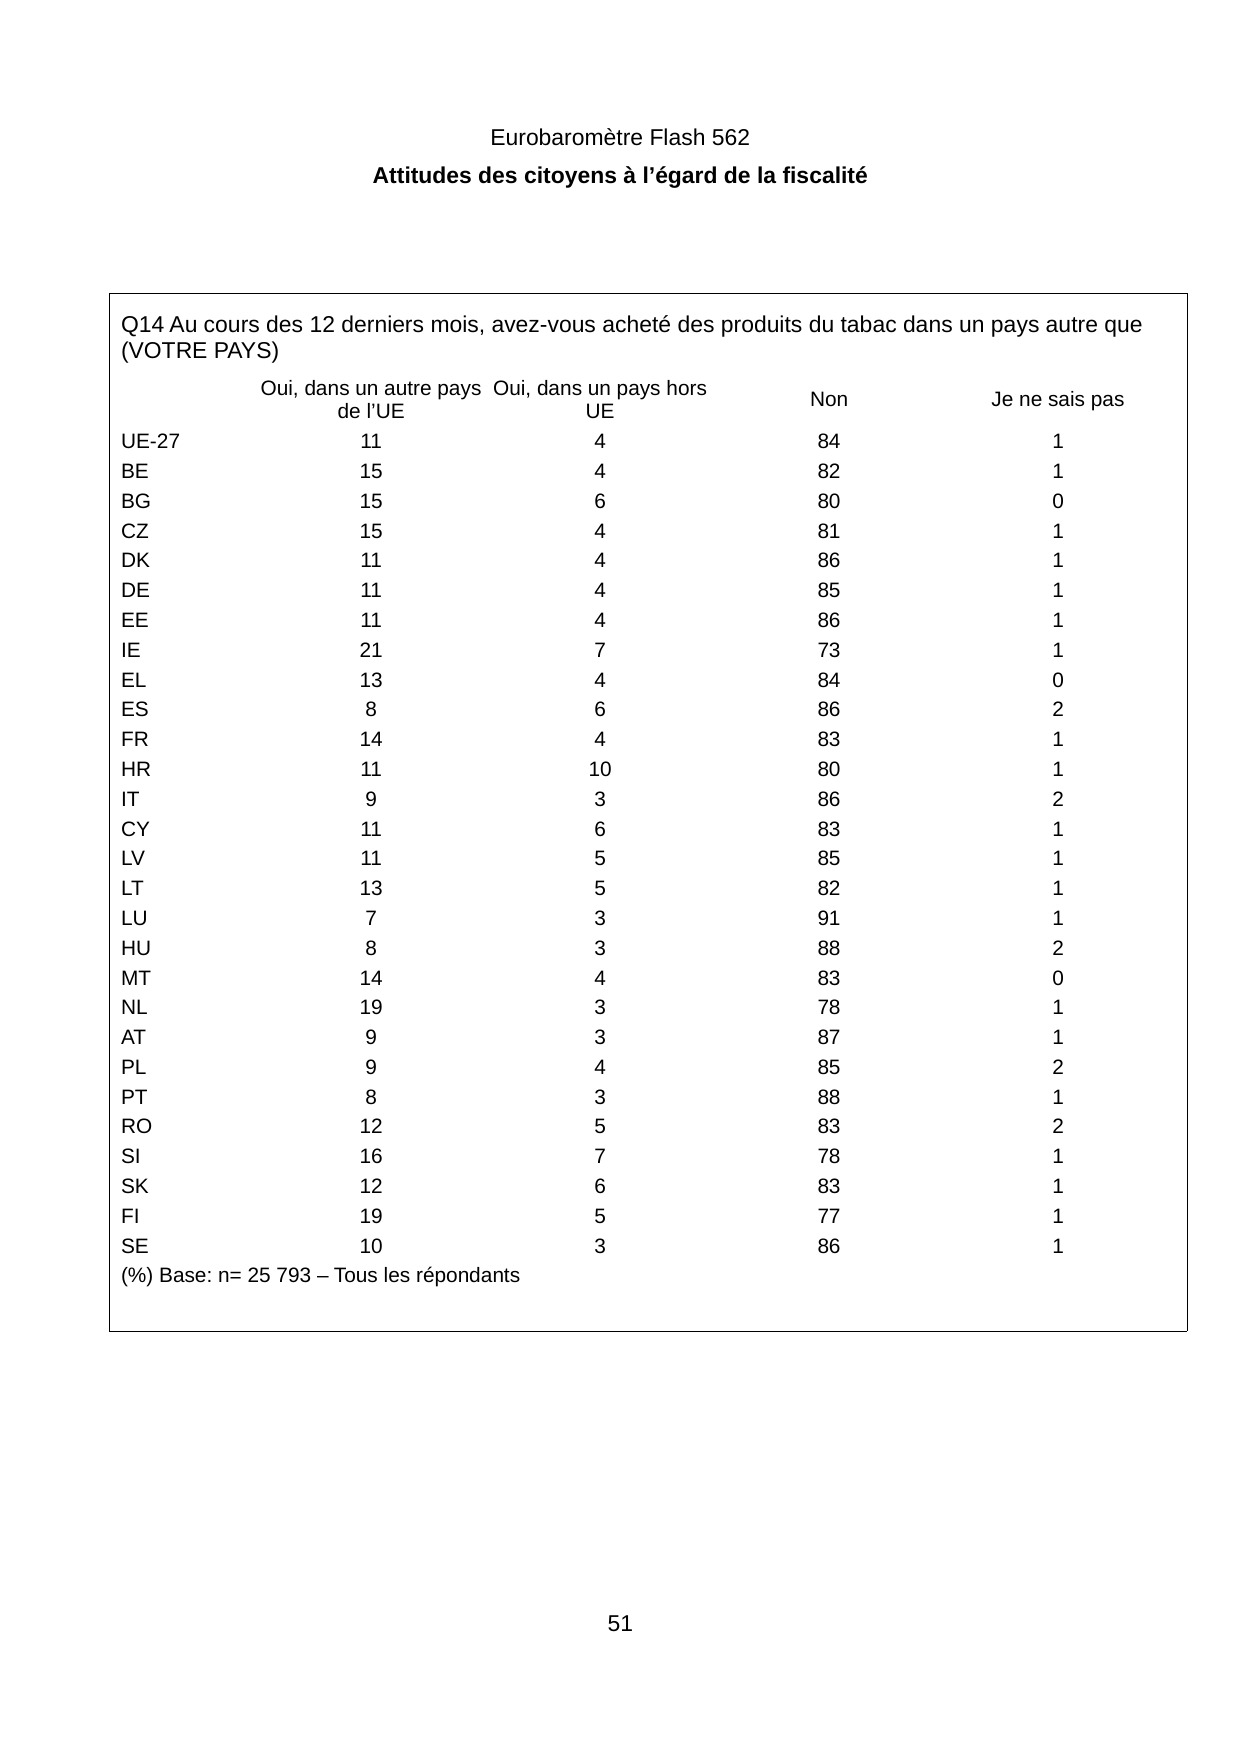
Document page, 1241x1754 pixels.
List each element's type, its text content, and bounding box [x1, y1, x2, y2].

table_cell BG [118, 486, 256, 516]
table_cell 1 [943, 635, 1172, 664]
table_cell 9 [256, 1022, 485, 1052]
table_cell 1 [943, 843, 1172, 873]
table_cell 11 [256, 843, 485, 873]
table_cell 78 [714, 992, 943, 1022]
table_cell FR [118, 724, 256, 754]
table_cell 86 [714, 784, 943, 813]
table_cell 11 [256, 754, 485, 784]
table_cell 12 [256, 1111, 485, 1141]
table_cell FI [118, 1201, 256, 1231]
table_cell UE-27 [118, 426, 256, 456]
table_cell AT [118, 1022, 256, 1052]
table_cell EE [118, 605, 256, 635]
table_cell 88 [714, 1082, 943, 1111]
table_cell 80 [714, 486, 943, 516]
table_cell 86 [714, 545, 943, 575]
table_cell Oui, dans un pays hors UE [485, 373, 714, 426]
table_cell 7 [485, 1141, 714, 1171]
table_cell 83 [714, 724, 943, 754]
table_cell 16 [256, 1141, 485, 1171]
table_cell 4 [485, 456, 714, 486]
table_cell 83 [714, 814, 943, 843]
table_cell 5 [485, 873, 714, 903]
table_cell 80 [714, 754, 943, 784]
table_cell 6 [485, 1171, 714, 1201]
table_cell 8 [256, 933, 485, 962]
table_cell 7 [256, 903, 485, 933]
table_cell 5 [485, 1201, 714, 1231]
table_cell 0 [943, 665, 1172, 694]
table_cell 1 [943, 754, 1172, 784]
table_cell 78 [714, 1141, 943, 1171]
table_cell 11 [256, 605, 485, 635]
table_cell 83 [714, 963, 943, 992]
table_cell 86 [714, 694, 943, 724]
table_cell 15 [256, 486, 485, 516]
table_cell SE [118, 1231, 256, 1260]
table_cell 91 [714, 903, 943, 933]
table_cell 11 [256, 426, 485, 456]
table_cell 11 [256, 545, 485, 575]
table_cell 1 [943, 545, 1172, 575]
table_cell 77 [714, 1201, 943, 1231]
table_cell 0 [943, 963, 1172, 992]
table_cell 1 [943, 873, 1172, 903]
table_cell MT [118, 963, 256, 992]
table_cell 3 [485, 992, 714, 1022]
table_cell 1 [943, 724, 1172, 754]
table_cell 1 [943, 903, 1172, 933]
table_cell 4 [485, 665, 714, 694]
table_cell 5 [485, 843, 714, 873]
table_cell IT [118, 784, 256, 813]
table_cell 3 [485, 784, 714, 813]
table_cell 11 [256, 575, 485, 605]
table_cell 4 [485, 605, 714, 635]
table_cell DE [118, 575, 256, 605]
table_cell 85 [714, 1052, 943, 1082]
table_cell [118, 373, 256, 426]
table_cell 8 [256, 694, 485, 724]
table_cell 12 [256, 1171, 485, 1201]
table_cell 1 [943, 992, 1172, 1022]
table_cell 2 [943, 1111, 1172, 1141]
table_cell 2 [943, 784, 1172, 813]
table_cell 1 [943, 426, 1172, 456]
table_cell 5 [485, 1111, 714, 1141]
table_cell 14 [256, 724, 485, 754]
table_cell 82 [714, 456, 943, 486]
table_cell 1 [943, 456, 1172, 486]
table_cell 21 [256, 635, 485, 664]
table_cell 4 [485, 963, 714, 992]
table_cell 4 [485, 1052, 714, 1082]
table_cell Non [714, 373, 943, 426]
table_cell Je ne sais pas [943, 373, 1172, 426]
table_cell 81 [714, 516, 943, 545]
table_cell LU [118, 903, 256, 933]
table_cell 1 [943, 814, 1172, 843]
table_cell 73 [714, 635, 943, 664]
table_cell (%) Base: n= 25 793 – Tous les répondants [118, 1260, 1172, 1290]
table_cell 1 [943, 516, 1172, 545]
table_cell 1 [943, 1022, 1172, 1052]
table_cell 85 [714, 575, 943, 605]
table_cell SK [118, 1171, 256, 1201]
table_cell 85 [714, 843, 943, 873]
table_cell PT [118, 1082, 256, 1111]
table_cell 82 [714, 873, 943, 903]
table_cell EL [118, 665, 256, 694]
table_cell 2 [943, 933, 1172, 962]
table_cell 6 [485, 694, 714, 724]
table_cell 10 [485, 754, 714, 784]
table_cell 3 [485, 1022, 714, 1052]
table_cell 3 [485, 1231, 714, 1260]
table_cell ES [118, 694, 256, 724]
table_cell 3 [485, 903, 714, 933]
table_cell LV [118, 843, 256, 873]
table_cell 1 [943, 1201, 1172, 1231]
table_cell 1 [943, 1141, 1172, 1171]
table_cell 7 [485, 635, 714, 664]
table_cell HR [118, 754, 256, 784]
table_cell NL [118, 992, 256, 1022]
table_cell 0 [943, 486, 1172, 516]
table_cell 86 [714, 1231, 943, 1260]
table_cell 13 [256, 665, 485, 694]
table_cell RO [118, 1111, 256, 1141]
table_cell 10 [256, 1231, 485, 1260]
table_cell 1 [943, 575, 1172, 605]
table_cell 84 [714, 665, 943, 694]
table_cell PL [118, 1052, 256, 1082]
table_cell 83 [714, 1111, 943, 1141]
table_cell 4 [485, 575, 714, 605]
table_cell 9 [256, 784, 485, 813]
table_cell 4 [485, 724, 714, 754]
table_cell 2 [943, 694, 1172, 724]
table_cell CZ [118, 516, 256, 545]
table_cell BE [118, 456, 256, 486]
table_cell 11 [256, 814, 485, 843]
table_cell HU [118, 933, 256, 962]
table_cell CY [118, 814, 256, 843]
table_cell 1 [943, 1082, 1172, 1111]
table_cell 87 [714, 1022, 943, 1052]
table_cell 9 [256, 1052, 485, 1082]
table_cell 6 [485, 486, 714, 516]
table_cell 8 [256, 1082, 485, 1111]
table_cell 2 [943, 1052, 1172, 1082]
table_cell IE [118, 635, 256, 664]
table_cell DK [118, 545, 256, 575]
table_cell 88 [714, 933, 943, 962]
table_cell SI [118, 1141, 256, 1171]
table_cell 19 [256, 1201, 485, 1231]
table_cell 4 [485, 545, 714, 575]
table_cell 1 [943, 605, 1172, 635]
table_cell 15 [256, 456, 485, 486]
table_cell 83 [714, 1171, 943, 1201]
table_cell 19 [256, 992, 485, 1022]
table_cell LT [118, 873, 256, 903]
table_header Q14 Au cours des 12 derniers mois, avez-vous acheté des produits du tabac dans un pays autre que (VOTRE PAYS) [118, 302, 1172, 372]
table_cell 6 [485, 814, 714, 843]
table_cell 14 [256, 963, 485, 992]
table_cell 4 [485, 516, 714, 545]
table_cell 15 [256, 516, 485, 545]
table_cell 4 [485, 426, 714, 456]
table_cell 1 [943, 1171, 1172, 1201]
table_cell 1 [943, 1231, 1172, 1260]
table_cell Oui, dans un autre pays de l’UE [256, 373, 485, 426]
table_cell 3 [485, 1082, 714, 1111]
table_cell 13 [256, 873, 485, 903]
table_cell 84 [714, 426, 943, 456]
table_cell 86 [714, 605, 943, 635]
table_cell 3 [485, 933, 714, 962]
